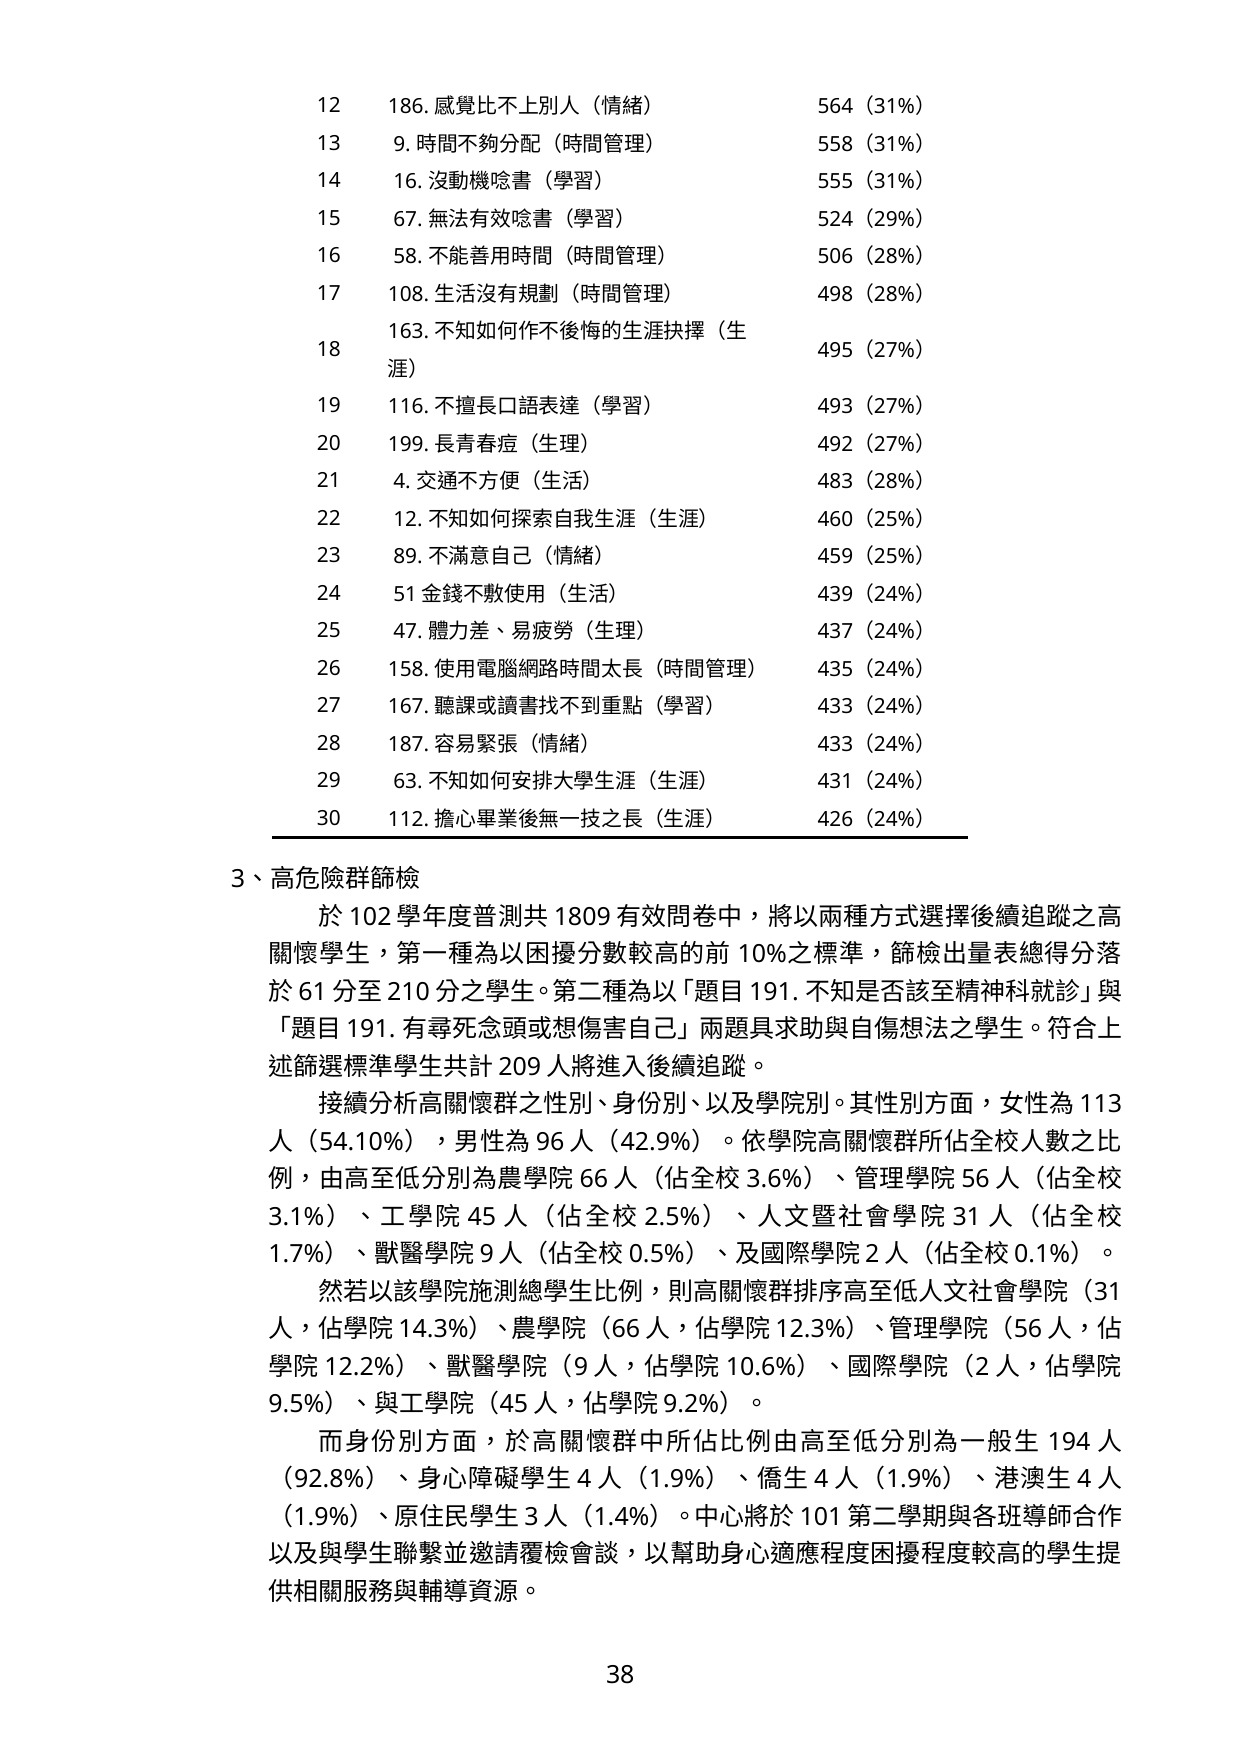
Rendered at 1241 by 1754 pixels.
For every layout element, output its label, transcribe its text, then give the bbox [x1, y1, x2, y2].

text 接續分析高關懷群之性別、身份別、以及學院別。其性別方面，女性為113人（54.10%），男性為96人（42.9%）。依學院高關懷群所佔全校人數之比例，由高至低分別為農學院66人（佔全校3.6%）、管理學院56人（佔全校3.1%）、工學院45人（佔全校2.5%）、人文暨社會學院31人（佔全校1.7%）、獸醫學院9人（佔全校0.5%）、及國際學院2人（佔全校0.1%）。 [268, 1083, 1122, 1270]
table_cell 555（31%） [785, 161, 968, 198]
text 3、高危險群篩檢 [231, 858, 1122, 895]
table_cell 16 [272, 236, 385, 273]
table_cell 498（28%） [785, 274, 968, 311]
table_cell 483（28%） [785, 461, 968, 498]
table_cell 30 [272, 799, 385, 836]
table_cell 431（24%） [785, 761, 968, 798]
table_cell 22 [272, 499, 385, 536]
table_cell 13 [272, 124, 385, 161]
table_cell 558（31%） [785, 124, 968, 161]
table_cell 51金錢不敷使用（生活） [385, 574, 785, 611]
table_cell 89. 不滿意自己（情緒） [385, 536, 785, 573]
table_cell 493（27%） [785, 386, 968, 423]
table_cell 4. 交通不方便（生活） [385, 461, 785, 498]
table_cell 63. 不知如何安排大學生涯（生涯） [385, 761, 785, 798]
table_cell 158. 使用電腦網路時間太長（時間管理） [385, 649, 785, 686]
table_cell 14 [272, 161, 385, 198]
table_cell 23 [272, 536, 385, 573]
table_cell 439（24%） [785, 574, 968, 611]
table_cell 16. 沒動機唸書（學習） [385, 161, 785, 198]
table_cell 24 [272, 574, 385, 611]
table_cell 564（31%） [785, 86, 968, 123]
table_cell 25 [272, 611, 385, 648]
table_cell 426（24%） [785, 799, 968, 836]
table_cell 26 [272, 649, 385, 686]
table_cell 15 [272, 199, 385, 236]
table_cell 163. 不知如何作不後悔的生涯抉擇（生涯） [385, 311, 785, 386]
table_cell 12. 不知如何探索自我生涯（生涯） [385, 499, 785, 536]
table_cell 27 [272, 686, 385, 723]
table_cell 58. 不能善用時間（時間管理） [385, 236, 785, 273]
table_cell 67. 無法有效唸書（學習） [385, 199, 785, 236]
table_cell 495（27%） [785, 311, 968, 386]
table_cell 433（24%） [785, 686, 968, 723]
table_cell 433（24%） [785, 724, 968, 761]
table_cell 186. 感覺比不上別人（情緒） [385, 86, 785, 123]
table_cell 437（24%） [785, 611, 968, 648]
table_cell 17 [272, 274, 385, 311]
table_cell 29 [272, 761, 385, 798]
table_cell 18 [272, 311, 385, 386]
table_cell 524（29%） [785, 199, 968, 236]
table_cell 116. 不擅長口語表達（學習） [385, 386, 785, 423]
text 然若以該學院施測總學生比例，則高關懷群排序高至低人文社會學院（31人，佔學院14.3%）、農學院（66人，佔學院12.3%）、管理學院（56人，佔學院12.2%）、獸醫學院（9人，佔學院10.6%）、國際學院（2人，佔學院9.5%）、與工學院（45人，佔學院9.2%）。 [268, 1270, 1122, 1420]
table_cell 21 [272, 461, 385, 498]
table_cell 435（24%） [785, 649, 968, 686]
table_cell 506（28%） [785, 236, 968, 273]
table_cell 19 [272, 386, 385, 423]
table_cell 199. 長青春痘（生理） [385, 424, 785, 461]
text 而身份別方面，於高關懷群中所佔比例由高至低分別為一般生194人（92.8%）、身心障礙學生4人（1.9%）、僑生4人（1.9%）、港澳生4人（1.9%）、原住民學生3人（1.4%）。中心將於101第二學期與各班導師合作，以及與學生聯繫並邀請覆檢會談，以幫助身心適應程度困擾程度較高的學生提供相關服務與輔導資源。 [268, 1420, 1122, 1608]
table_cell 108. 生活沒有規劃（時間管理） [385, 274, 785, 311]
table_cell 167. 聽課或讀書找不到重點（學習） [385, 686, 785, 723]
table_cell 112. 擔心畢業後無一技之長（生涯） [385, 799, 785, 836]
table_cell 460（25%） [785, 499, 968, 536]
table_cell 12 [272, 86, 385, 123]
table_cell 492（27%） [785, 424, 968, 461]
table_cell 47. 體力差、易疲勞（生理） [385, 611, 785, 648]
table_cell 9. 時間不夠分配（時間管理） [385, 124, 785, 161]
table_cell 459（25%） [785, 536, 968, 573]
text 於102學年度普測共1809有效問卷中，將以兩種方式選擇後續追蹤之高關懷學生，第一種為以困擾分數較高的前10%之標準，篩檢出量表總得分落於61分至210分之學生。第二種為以「題目191. 不知是否該至精神科就診」與「題目191. 有尋死念頭或想傷害自己」兩題具求助與自傷想法之學生。符合上述篩選標準學生共計209人將進入後續追蹤。 [268, 895, 1122, 1083]
table_cell 187. 容易緊張（情緒） [385, 724, 785, 761]
table_cell 20 [272, 424, 385, 461]
table_cell 28 [272, 724, 385, 761]
